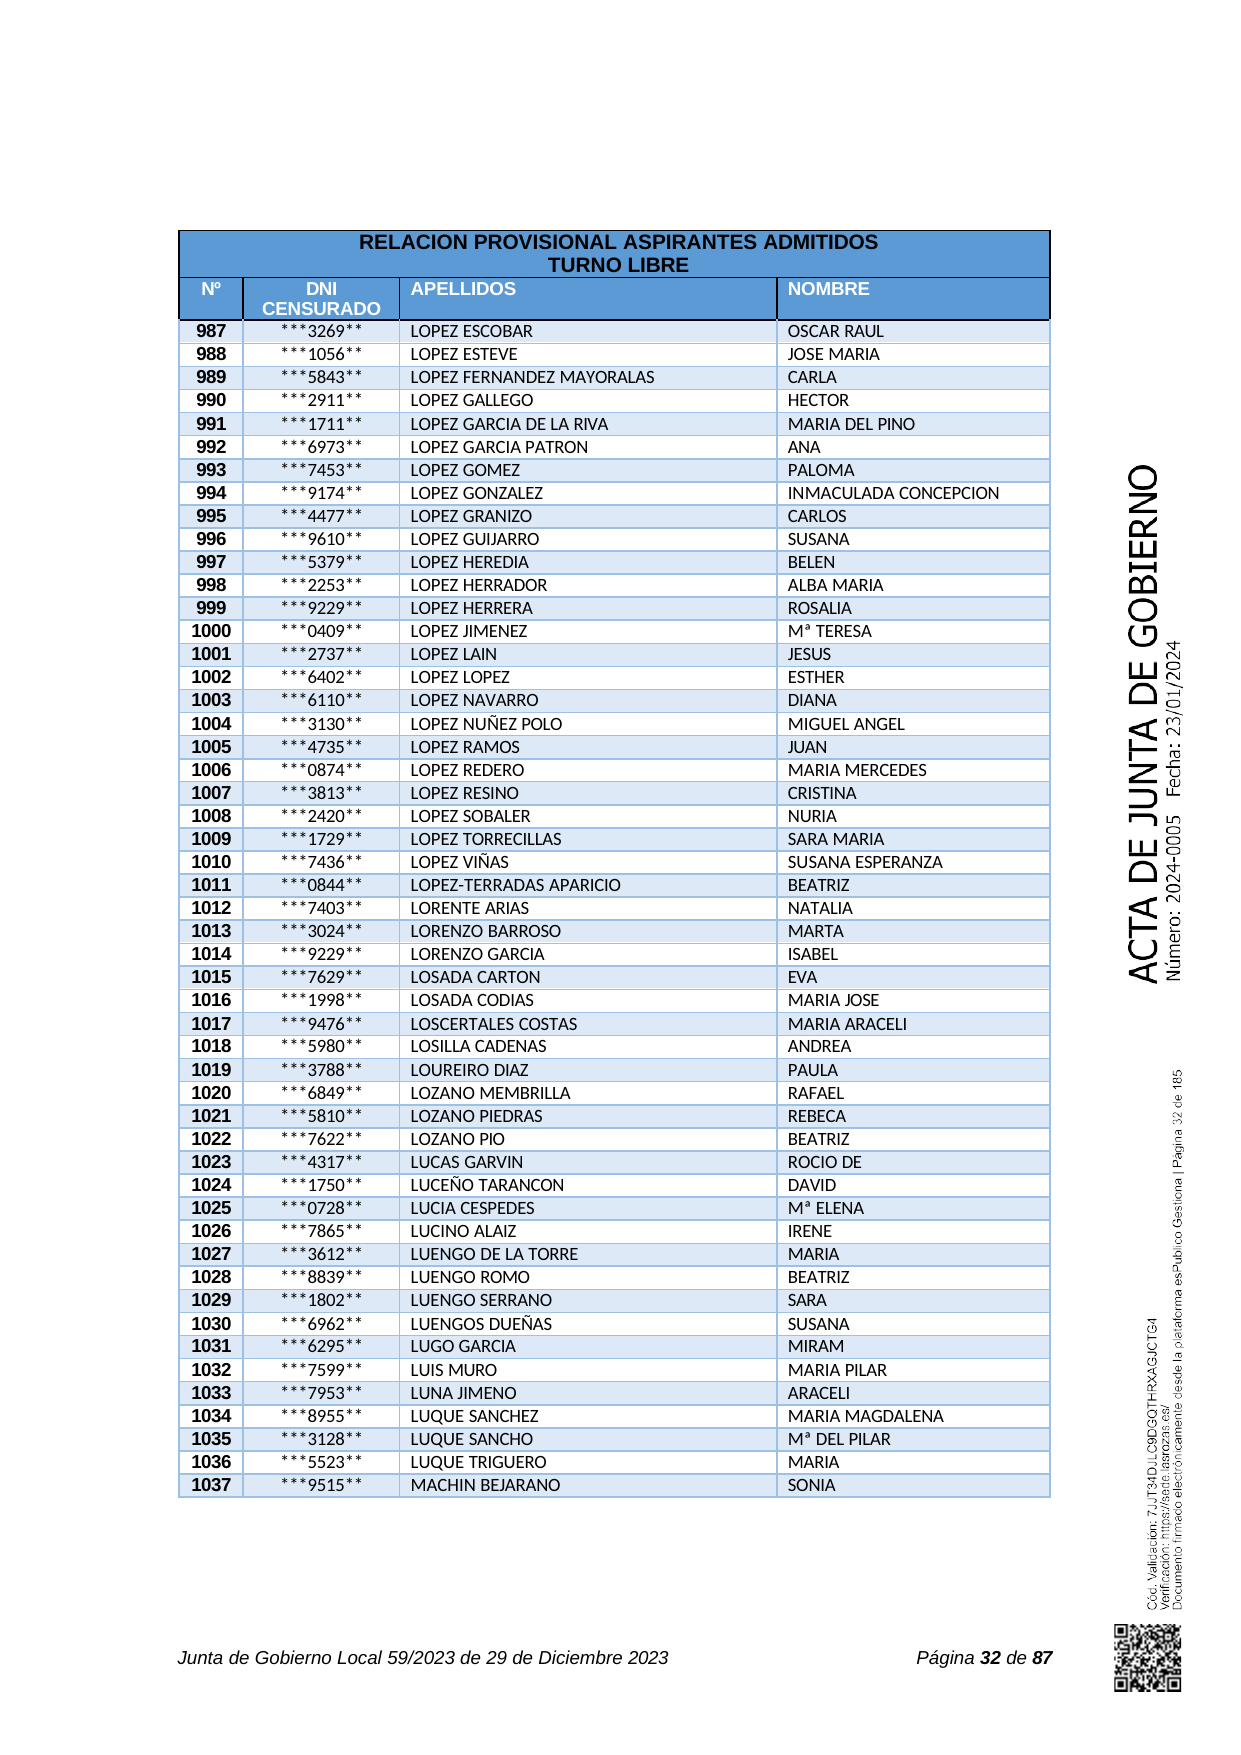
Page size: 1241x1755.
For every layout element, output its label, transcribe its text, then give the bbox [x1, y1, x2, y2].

table_cell BEATRIZ [778, 1267, 1049, 1288]
table_cell LOPEZ TORRECILLAS [400, 829, 776, 850]
table_cell ***7403** [244, 898, 399, 919]
table_cell LUCIA CESPEDES [400, 1198, 776, 1219]
table_cell ***6849** [244, 1082, 399, 1104]
table_cell 1028 [180, 1267, 242, 1288]
table_cell 1035 [180, 1429, 242, 1450]
table_cell MARIA MERCEDES [778, 760, 1049, 781]
table_cell MIGUEL ANGEL [778, 713, 1049, 735]
table_cell 988 [180, 344, 242, 366]
table_cell 1023 [180, 1152, 242, 1173]
table_cell ***0728** [244, 1198, 399, 1219]
table_cell LOPEZ GRANIZO [400, 506, 776, 527]
table_cell ***6295** [244, 1336, 399, 1358]
table_cell 1004 [180, 713, 242, 735]
table_cell 1030 [180, 1313, 242, 1335]
table_cell ***3813** [244, 782, 399, 804]
table_cell LOPEZ RESINO [400, 782, 776, 804]
table_cell MARIA JOSE [778, 990, 1049, 1012]
table_cell LOPEZ HEREDIA [400, 552, 776, 573]
table_cell LOPEZ ESCOBAR [400, 321, 776, 342]
table_cell ***9476** [244, 1013, 399, 1035]
table_cell ***7599** [244, 1359, 399, 1381]
table_cell LOPEZ VIÑAS [400, 852, 776, 873]
table_cell LUCAS GARVIN [400, 1152, 776, 1173]
table_cell 1026 [180, 1221, 242, 1242]
table_cell LOPEZ GARCIA DE LA RIVA [400, 413, 776, 435]
table_cell 1012 [180, 898, 242, 919]
table_cell 1014 [180, 944, 242, 965]
table_cell LORENTE ARIAS [400, 898, 776, 919]
table_cell ***1750** [244, 1175, 399, 1196]
table_cell LOPEZ RAMOS [400, 736, 776, 758]
table_cell MACHIN BEJARANO [400, 1475, 776, 1496]
table_cell ***2253** [244, 575, 399, 596]
table_cell LOPEZ GALLEGO [400, 390, 776, 412]
table_cell 1017 [180, 1013, 242, 1035]
table_cell MARIA MAGDALENA [778, 1406, 1049, 1427]
table_cell 1031 [180, 1336, 242, 1358]
table_cell ***2420** [244, 806, 399, 827]
table_cell LOSILLA CADENAS [400, 1036, 776, 1058]
table_cell ALBA MARIA [778, 575, 1049, 596]
table_cell LUIS MURO [400, 1359, 776, 1381]
table_cell NURIA [778, 806, 1049, 827]
table_cell 1008 [180, 806, 242, 827]
table_cell ROSALIA [778, 598, 1049, 619]
table_cell ***7622** [244, 1129, 399, 1150]
table_cell LUENGO DE LA TORRE [400, 1244, 776, 1265]
table_cell 1016 [180, 990, 242, 1012]
table_cell LOZANO MEMBRILLA [400, 1082, 776, 1104]
table_cell LUCINO ALAIZ [400, 1221, 776, 1242]
table_cell LOZANO PIO [400, 1129, 776, 1150]
table_cell ***7953** [244, 1382, 399, 1404]
table_cell ***6973** [244, 436, 399, 458]
table_cell CARLA [778, 367, 1049, 389]
table_cell 1021 [180, 1106, 242, 1127]
table_cell ***1729** [244, 829, 399, 850]
table_cell LUENGO ROMO [400, 1267, 776, 1288]
table_cell ***3024** [244, 921, 399, 942]
table_cell CRISTINA [778, 782, 1049, 804]
table_cell NOMBRE [778, 278, 1049, 319]
table_cell ***7865** [244, 1221, 399, 1242]
table_cell LUGO GARCIA [400, 1336, 776, 1358]
table_cell 1037 [180, 1475, 242, 1496]
table_cell ANDREA [778, 1036, 1049, 1058]
table_cell ***8839** [244, 1267, 399, 1288]
table_cell ***1802** [244, 1290, 399, 1312]
table_cell ***4735** [244, 736, 399, 758]
table_cell LUENGOS DUEÑAS [400, 1313, 776, 1335]
table_cell 1009 [180, 829, 242, 850]
table_cell DAVID [778, 1175, 1049, 1196]
table_cell MARIA [778, 1244, 1049, 1265]
table_cell 994 [180, 483, 242, 504]
table_cell MARIA DEL PINO [778, 413, 1049, 435]
table_cell HECTOR [778, 390, 1049, 412]
table_cell IRENE [778, 1221, 1049, 1242]
table_cell ***9515** [244, 1475, 399, 1496]
table_cell ***7436** [244, 852, 399, 873]
table_cell SARA MARIA [778, 829, 1049, 850]
table_cell LOPEZ LOPEZ [400, 667, 776, 688]
table_cell Nº [180, 278, 242, 319]
table_cell 1002 [180, 667, 242, 688]
table_cell ***8955** [244, 1406, 399, 1427]
table_cell RAFAEL [778, 1082, 1049, 1104]
table_cell ***7629** [244, 967, 399, 988]
table_cell 1024 [180, 1175, 242, 1196]
table_cell Mª ELENA [778, 1198, 1049, 1219]
table_cell LOPEZ GOMEZ [400, 460, 776, 481]
table_cell SARA [778, 1290, 1049, 1312]
table_cell 1013 [180, 921, 242, 942]
table_cell LOPEZ GUIJARRO [400, 529, 776, 550]
table_cell DNI CENSURADO [244, 278, 399, 319]
table_cell LUCEÑO TARANCON [400, 1175, 776, 1196]
table_cell JOSE MARIA [778, 344, 1049, 366]
table_cell OSCAR RAUL [778, 321, 1049, 342]
table_cell LORENZO BARROSO [400, 921, 776, 942]
table_cell 1036 [180, 1452, 242, 1473]
table_cell MIRAM [778, 1336, 1049, 1358]
table_cell 991 [180, 413, 242, 435]
table_cell ***0409** [244, 621, 399, 642]
table_cell LOPEZ NAVARRO [400, 690, 776, 712]
table_cell ***5810** [244, 1106, 399, 1127]
table_cell PAULA [778, 1059, 1049, 1081]
table_cell Mª DEL PILAR [778, 1429, 1049, 1450]
table_cell 989 [180, 367, 242, 389]
table_cell 1001 [180, 644, 242, 666]
table_cell LOPEZ REDERO [400, 760, 776, 781]
table_cell ***3788** [244, 1059, 399, 1081]
table_cell ANA [778, 436, 1049, 458]
table_cell 998 [180, 575, 242, 596]
table_cell Mª TERESA [778, 621, 1049, 642]
table_cell ***6962** [244, 1313, 399, 1335]
table_cell LOPEZ GONZALEZ [400, 483, 776, 504]
table_cell ***1998** [244, 990, 399, 1012]
table_cell ROCIO DE [778, 1152, 1049, 1173]
table_cell BEATRIZ [778, 875, 1049, 896]
table_cell ***5980** [244, 1036, 399, 1058]
table_cell LOPEZ-TERRADAS APARICIO [400, 875, 776, 896]
table_cell ***4317** [244, 1152, 399, 1173]
table_cell 1033 [180, 1382, 242, 1404]
table_cell LUQUE SANCHEZ [400, 1406, 776, 1427]
table_cell ***1056** [244, 344, 399, 366]
table_cell ***0844** [244, 875, 399, 896]
table_cell ***7453** [244, 460, 399, 481]
table_cell LOSADA CODIAS [400, 990, 776, 1012]
table_cell SUSANA ESPERANZA [778, 852, 1049, 873]
table_cell 999 [180, 598, 242, 619]
table_cell LUNA JIMENO [400, 1382, 776, 1404]
table_cell 1015 [180, 967, 242, 988]
table_cell MARIA [778, 1452, 1049, 1473]
table_cell 992 [180, 436, 242, 458]
table_cell 1007 [180, 782, 242, 804]
table_cell LOPEZ JIMENEZ [400, 621, 776, 642]
table_cell LOPEZ HERRADOR [400, 575, 776, 596]
table_cell APELLIDOS [400, 278, 776, 319]
table_cell JUAN [778, 736, 1049, 758]
table_cell BEATRIZ [778, 1129, 1049, 1150]
table_cell 1000 [180, 621, 242, 642]
table_cell LOPEZ NUÑEZ POLO [400, 713, 776, 735]
table_cell 1005 [180, 736, 242, 758]
table_cell ***9610** [244, 529, 399, 550]
table_cell 997 [180, 552, 242, 573]
table_cell LORENZO GARCIA [400, 944, 776, 965]
table_cell LUENGO SERRANO [400, 1290, 776, 1312]
table_cell REBECA [778, 1106, 1049, 1127]
table_cell 1010 [180, 852, 242, 873]
table_cell 1022 [180, 1129, 242, 1150]
table_cell 995 [180, 506, 242, 527]
table_cell SUSANA [778, 1313, 1049, 1335]
table_cell 987 [180, 321, 242, 342]
table_cell JESUS [778, 644, 1049, 666]
table_cell NATALIA [778, 898, 1049, 919]
table_cell ***2911** [244, 390, 399, 412]
table_cell 1011 [180, 875, 242, 896]
table_cell EVA [778, 967, 1049, 988]
table_cell MARIA ARACELI [778, 1013, 1049, 1035]
table_cell 993 [180, 460, 242, 481]
table_cell LOPEZ FERNANDEZ MAYORALAS [400, 367, 776, 389]
table_cell LOPEZ SOBALER [400, 806, 776, 827]
table_cell LOSCERTALES COSTAS [400, 1013, 776, 1035]
table_cell ***5523** [244, 1452, 399, 1473]
table_cell ***6110** [244, 690, 399, 712]
table_cell ***5379** [244, 552, 399, 573]
table_cell LOPEZ LAIN [400, 644, 776, 666]
table_cell 1027 [180, 1244, 242, 1265]
table_cell ***9229** [244, 944, 399, 965]
table_cell LUQUE TRIGUERO [400, 1452, 776, 1473]
table_cell MARIA PILAR [778, 1359, 1049, 1381]
table_cell LOPEZ ESTEVE [400, 344, 776, 366]
table_cell SONIA [778, 1475, 1049, 1496]
table_cell 996 [180, 529, 242, 550]
table_cell 1003 [180, 690, 242, 712]
table_cell 990 [180, 390, 242, 412]
table_cell DIANA [778, 690, 1049, 712]
table_cell LOPEZ GARCIA PATRON [400, 436, 776, 458]
table_cell 1018 [180, 1036, 242, 1058]
table_cell ARACELI [778, 1382, 1049, 1404]
table_cell LOSADA CARTON [400, 967, 776, 988]
table_cell ***9229** [244, 598, 399, 619]
table_cell ***4477** [244, 506, 399, 527]
table_cell 1006 [180, 760, 242, 781]
table_cell LOPEZ HERRERA [400, 598, 776, 619]
table_cell ESTHER [778, 667, 1049, 688]
table_cell PALOMA [778, 460, 1049, 481]
table_cell ***0874** [244, 760, 399, 781]
table_cell 1020 [180, 1082, 242, 1104]
table_cell 1025 [180, 1198, 242, 1219]
table_cell MARTA [778, 921, 1049, 942]
table_cell ***3130** [244, 713, 399, 735]
table_cell ***9174** [244, 483, 399, 504]
table_cell CARLOS [778, 506, 1049, 527]
table_cell SUSANA [778, 529, 1049, 550]
table_cell ***1711** [244, 413, 399, 435]
table_cell ***2737** [244, 644, 399, 666]
table_cell ***3269** [244, 321, 399, 342]
table_cell 1019 [180, 1059, 242, 1081]
table_cell 1029 [180, 1290, 242, 1312]
table_cell LUQUE SANCHO [400, 1429, 776, 1450]
table_cell 1034 [180, 1406, 242, 1427]
table_header RELACION PROVISIONAL ASPIRANTES ADMITIDOS TURNO LIBRE [180, 231, 1049, 277]
table_cell INMACULADA CONCEPCION [778, 483, 1049, 504]
table_cell 1032 [180, 1359, 242, 1381]
table_cell ***6402** [244, 667, 399, 688]
table_cell ***3128** [244, 1429, 399, 1450]
table_cell ***5843** [244, 367, 399, 389]
table_cell ***3612** [244, 1244, 399, 1265]
table_cell LOZANO PIEDRAS [400, 1106, 776, 1127]
table_cell ISABEL [778, 944, 1049, 965]
table_cell LOUREIRO DIAZ [400, 1059, 776, 1081]
table_cell BELEN [778, 552, 1049, 573]
